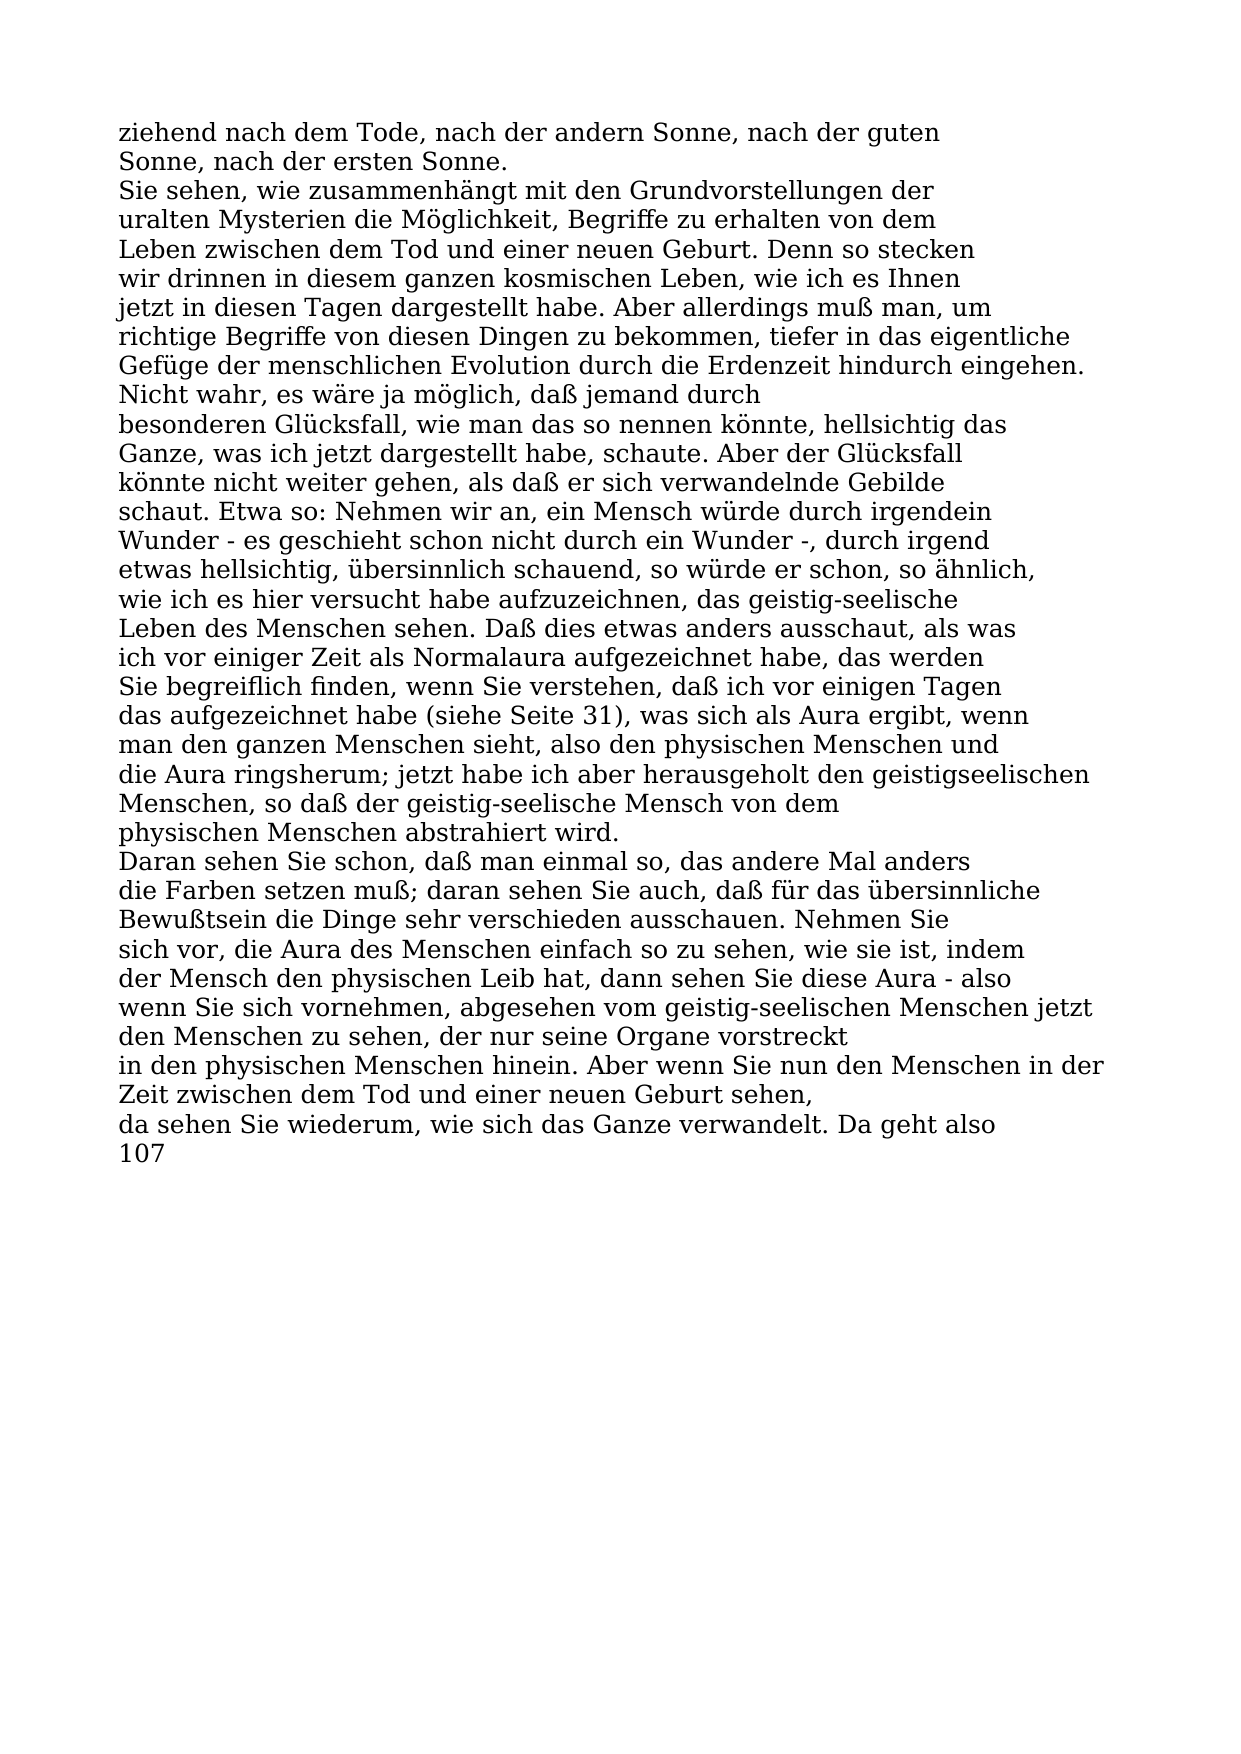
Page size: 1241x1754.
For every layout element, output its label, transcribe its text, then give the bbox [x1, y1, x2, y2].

text richtige Begriffe von diesen Dingen zu bekommen, tiefer in das eigentliche Gefüge der menschlichen Evolution durch die Erdenzeit hindurch eingehen. Nicht wahr, es wäre ja möglich, daß jemand durch [118, 322, 1122, 410]
text wie ich es hier versucht habe aufzuzeichnen, das geistig-seelische [118, 585, 1122, 614]
text Sie begreiflich finden, wenn Sie verstehen, daß ich vor einigen Tagen [118, 672, 1122, 701]
text sich vor, die Aura des Menschen einfach so zu sehen, wie sie ist, indem [118, 935, 1122, 964]
text das aufgezeichnet habe (siehe Seite 31), was sich als Aura ergibt, wenn [118, 701, 1122, 731]
text die Farben setzen muß; daran sehen Sie auch, daß für das übersinnliche Bewußtsein die Dinge sehr verschieden ausschauen. Nehmen Sie [118, 876, 1122, 935]
text in den physischen Menschen hinein. Aber wenn Sie nun den Menschen in der Zeit zwischen dem Tod und einer neuen Geburt sehen, [118, 1051, 1122, 1110]
text man den ganzen Menschen sieht, also den physischen Menschen und [118, 731, 1122, 760]
text Daran sehen Sie schon, daß man einmal so, das andere Mal anders [118, 847, 1122, 876]
text Ganze, was ich jetzt dargestellt habe, schaute. Aber der Glücksfall [118, 439, 1122, 468]
text besonderen Glücksfall, wie man das so nennen könnte, hellsichtig das [118, 410, 1122, 439]
text etwas hellsichtig, übersinnlich schauend, so würde er schon, so ähnlich, [118, 556, 1122, 585]
text die Aura ringsherum; jetzt habe ich aber herausgeholt den geistigseelischen Menschen, so daß der geistig-seelische Mensch von dem [118, 760, 1122, 818]
text 107 [118, 1139, 1122, 1168]
text wenn Sie sich vornehmen, abgesehen vom geistig-seelischen Menschen jetzt den Menschen zu sehen, der nur seine Organe vorstreckt [118, 993, 1122, 1051]
text ich vor einiger Zeit als Normalaura aufgezeichnet habe, das werden [118, 643, 1122, 672]
text wir drinnen in diesem ganzen kosmischen Leben, wie ich es Ihnen [118, 264, 1122, 293]
text der Mensch den physischen Leib hat, dann sehen Sie diese Aura - also [118, 964, 1122, 993]
text ziehend nach dem Tode, nach der andern Sonne, nach der guten [118, 118, 1122, 147]
text Sonne, nach der ersten Sonne. [118, 147, 1122, 176]
text schaut. Etwa so: Nehmen wir an, ein Mensch würde durch irgendein [118, 497, 1122, 526]
text Leben des Menschen sehen. Daß dies etwas anders ausschaut, als was [118, 614, 1122, 643]
text uralten Mysterien die Möglichkeit, Begriffe zu erhalten von dem [118, 206, 1122, 235]
text Sie sehen, wie zusammenhängt mit den Grundvorstellungen der [118, 176, 1122, 206]
text da sehen Sie wiederum, wie sich das Ganze verwandelt. Da geht also [118, 1110, 1122, 1139]
text Wunder - es geschieht schon nicht durch ein Wunder -, durch irgend [118, 526, 1122, 556]
text Leben zwischen dem Tod und einer neuen Geburt. Denn so stecken [118, 235, 1122, 264]
text jetzt in diesen Tagen dargestellt habe. Aber allerdings muß man, um [118, 293, 1122, 322]
text physischen Menschen abstrahiert wird. [118, 818, 1122, 847]
text könnte nicht weiter gehen, als daß er sich verwandelnde Gebilde [118, 468, 1122, 497]
